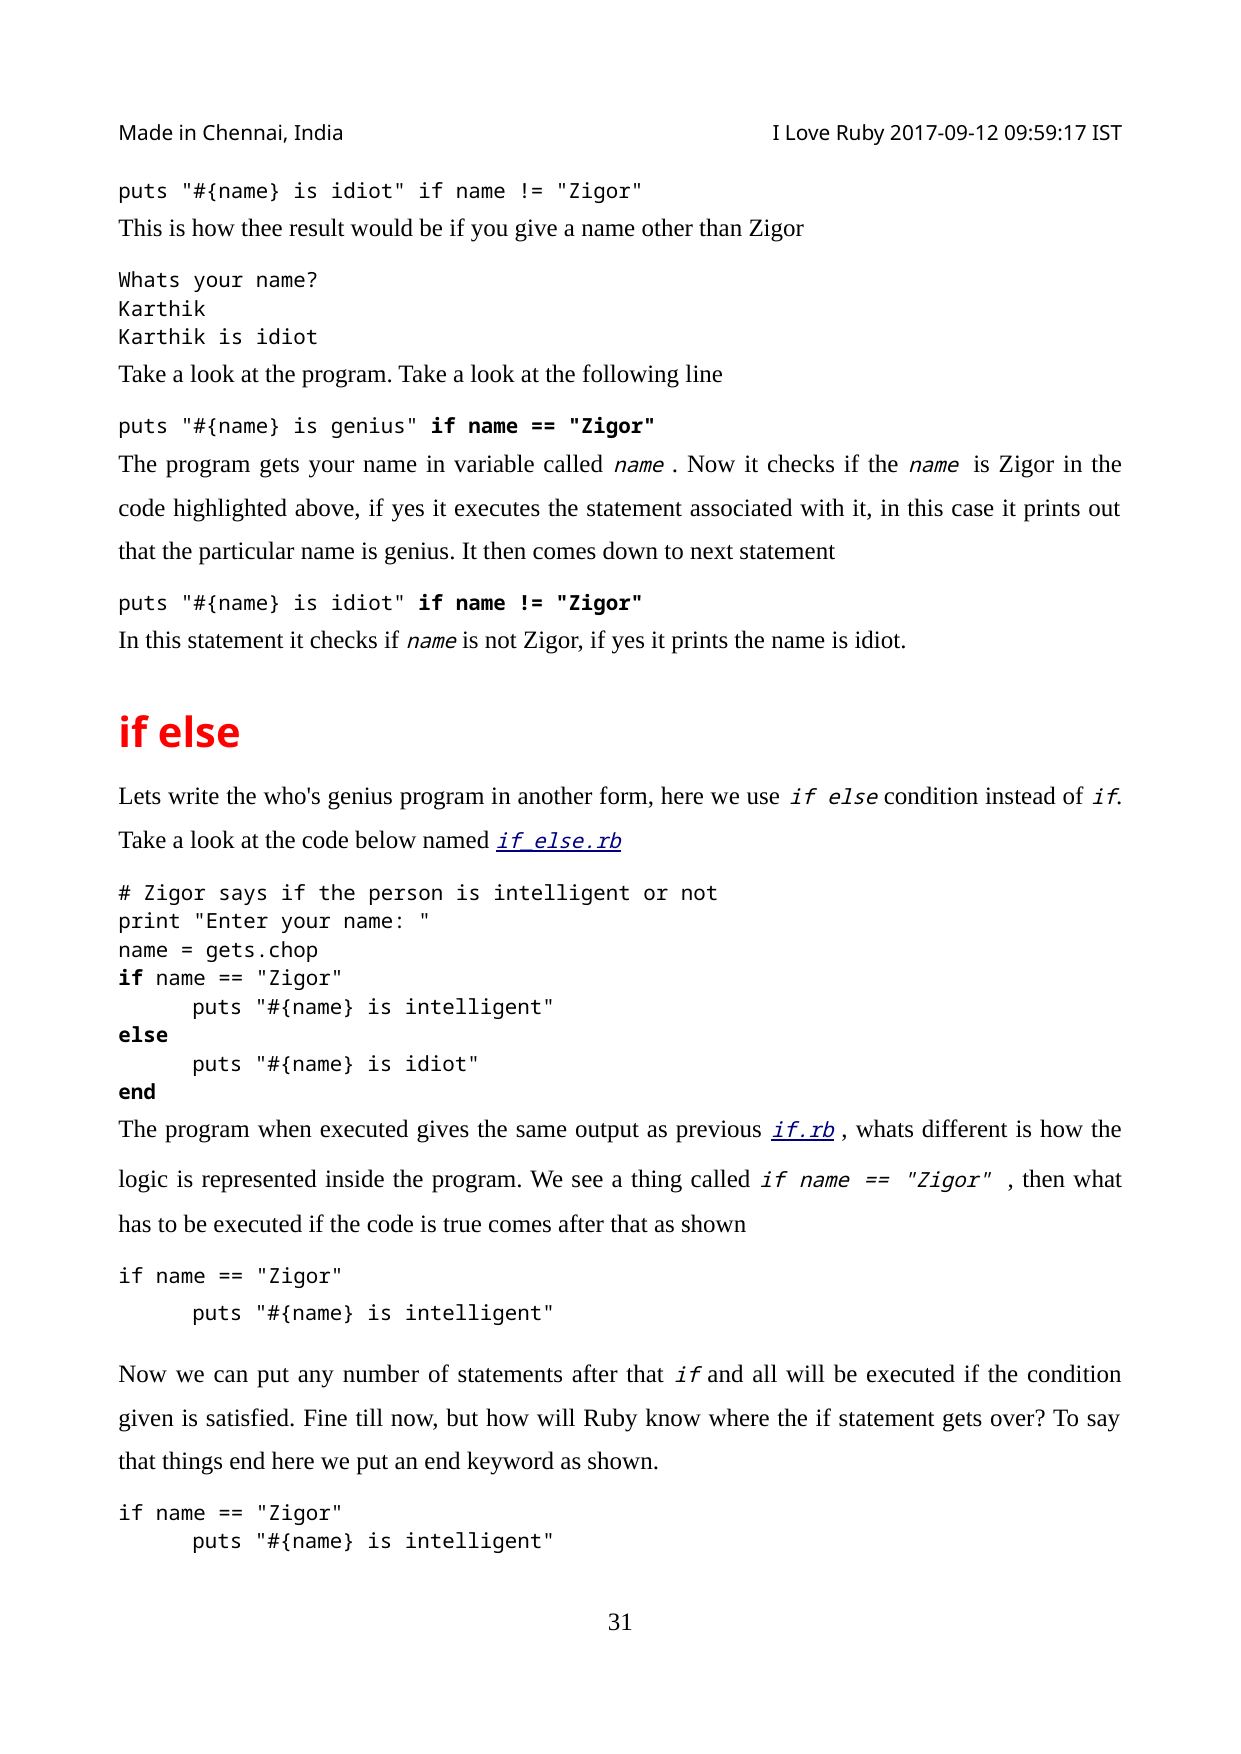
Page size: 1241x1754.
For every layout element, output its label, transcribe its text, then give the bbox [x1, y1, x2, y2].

text Lets write the who's genius program in another form, here we use if else condition instead of if. Take a look at the code below named if_else.rb [118, 781, 1122, 854]
text Take a look at the program. Take a look at the following line [118, 359, 1122, 388]
text puts "#{name} is genius" if name == "Zigor" [118, 411, 1122, 440]
text puts "#{name} is intelligent" [118, 992, 1122, 1020]
text # Zigor says if the person is intelligent or not [118, 878, 1122, 906]
subtitle if else [118, 703, 1122, 760]
text end [118, 1077, 1122, 1106]
text name = gets.chop [118, 935, 1122, 963]
text puts "#{name} is intelligent" [118, 1526, 1122, 1555]
text if name == "Zigor" [118, 1498, 1122, 1526]
text Karthik is idiot [118, 322, 1122, 351]
text puts "#{name} is idiot" if name != "Zigor" [118, 588, 1122, 616]
text Whats your name? [118, 265, 1122, 294]
text Karthik [118, 294, 1122, 322]
text if name == "Zigor" [118, 1261, 1122, 1290]
text puts "#{name} is intelligent" [118, 1298, 1122, 1327]
text This is how thee result would be if you give a name other than Zigor [118, 213, 1122, 242]
text else [118, 1020, 1122, 1049]
text if name == "Zigor" [118, 963, 1122, 992]
text In this statement it checks if name is not Zigor, if yes it prints the name is idiot. [118, 625, 1122, 654]
text The program when executed gives the same output as previous if.rb , whats different is how the logic is represented inside the program. We see a thing called if name == "Zigor" , then what has to be executed if the code is true comes after that as shown [118, 1114, 1122, 1238]
text puts "#{name} is idiot" if name != "Zigor" [118, 176, 1122, 204]
text Now we can put any number of statements after that if and all will be executed if the condition given is satisfied. Fine till now, but how will Ruby know where the if statement gets over? To say that things end here we put an end keyword as shown. [118, 1359, 1122, 1474]
text print "Enter your name: " [118, 906, 1122, 935]
text puts "#{name} is idiot" [118, 1049, 1122, 1077]
text The program gets your name in variable called name . Now it checks if the name is Zigor in the code highlighted above, if yes it executes the statement associated with it, in this case it prints out that the particular name is genius. It then comes down to next statement [118, 449, 1122, 564]
